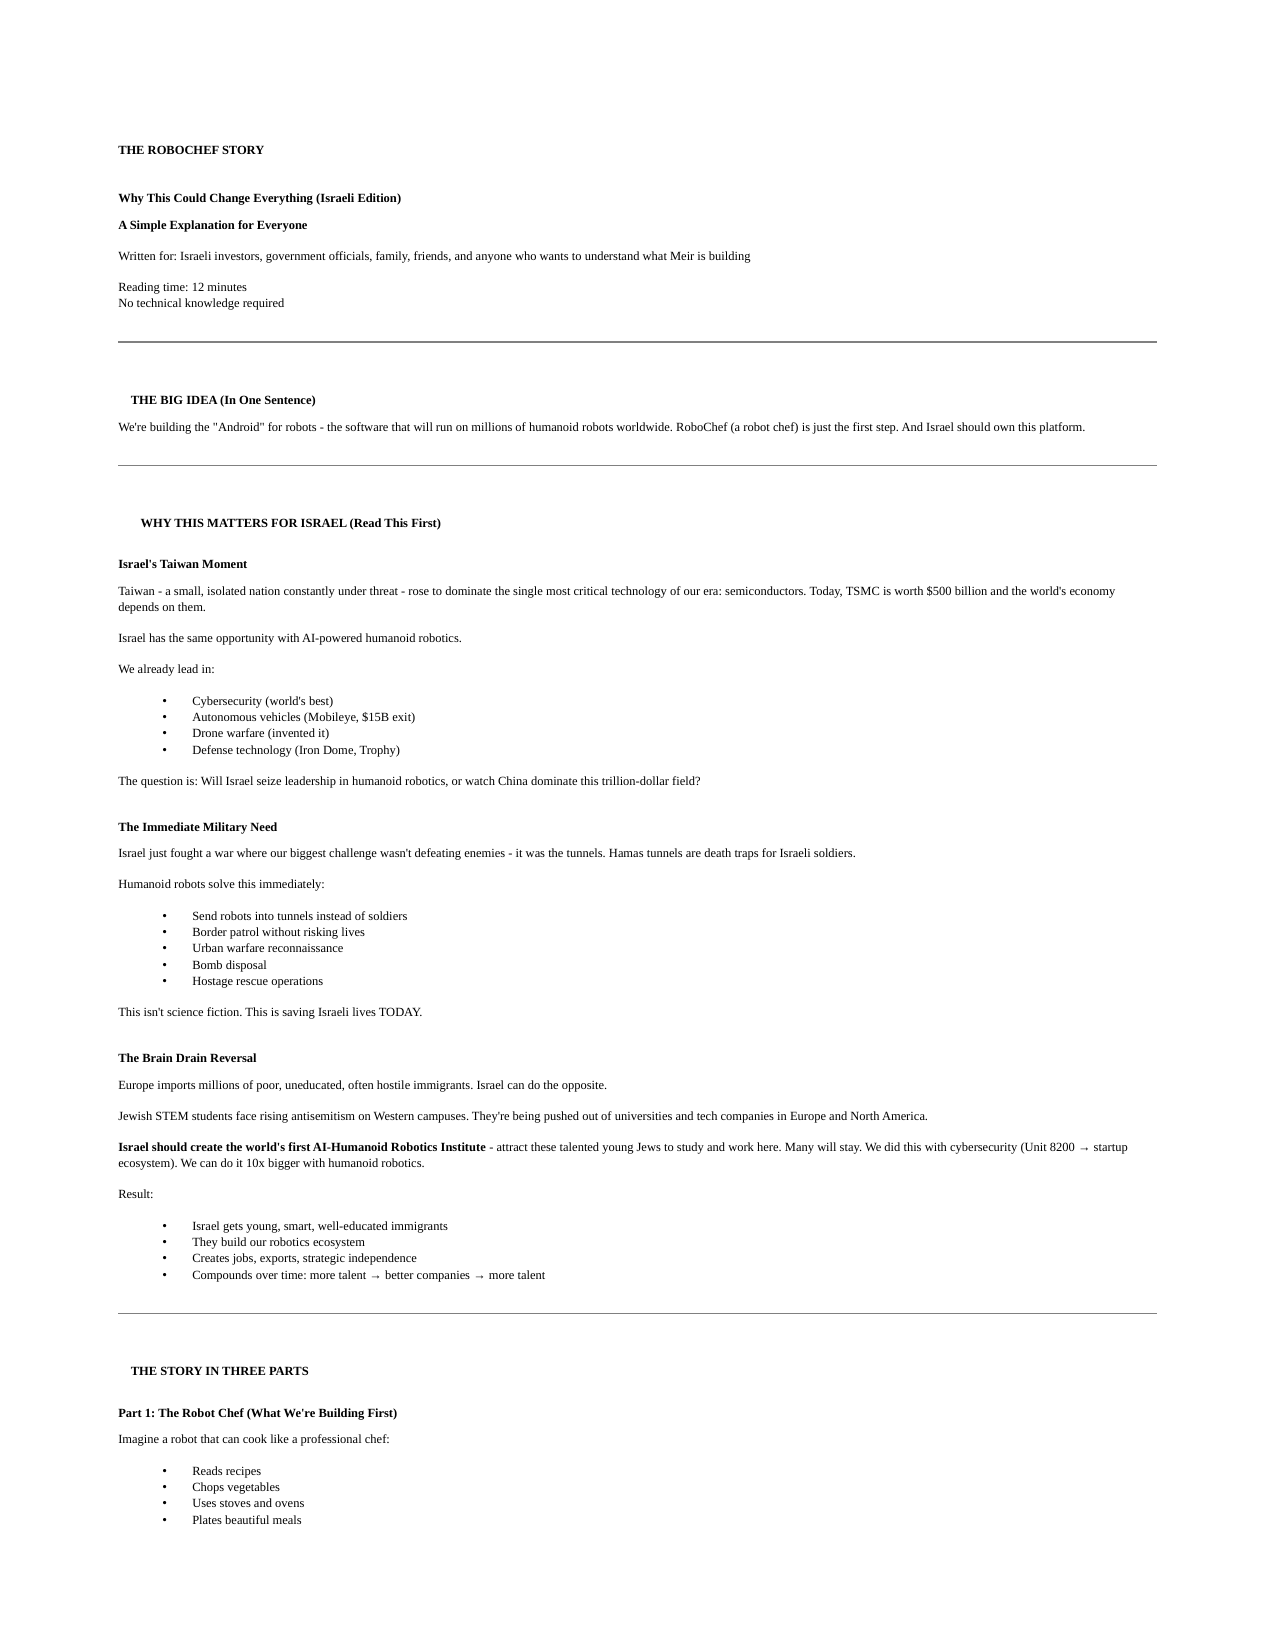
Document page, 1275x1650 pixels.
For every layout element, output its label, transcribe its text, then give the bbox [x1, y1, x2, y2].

text Israel just fought a war where our biggest challenge wasn't defeating enemies - it was the tunnels. Hamas tunnels are death traps for Israeli soldiers. [118, 846, 1157, 861]
list Compounds over time: more talent → better companies → more talent [162, 1268, 1157, 1282]
list Urban warfare reconnaissance [162, 941, 1157, 956]
list Defense technology (Iron Dome, Trophy) [162, 743, 1157, 757]
text Result: [118, 1187, 1157, 1202]
text We're building the "Android" for robots - the software that will run on millions of humanoid robots worldwide. RoboChef (a robot chef) is just the first step. And Israel should own this platform. [118, 419, 1157, 434]
subtitle 🤔 THE BIG IDEA (In One Sentence) [118, 392, 1157, 407]
list Cybersecurity (world's best) [162, 693, 1157, 708]
text We already lead in: [118, 662, 1157, 677]
text Written for: Israeli investors, government officials, family, friends, and anyone who wants to understand what Meir is building [118, 249, 1157, 263]
list Israel gets young, smart, well-educated immigrants [162, 1218, 1157, 1233]
subtitle The Brain Drain Reversal [118, 1051, 1157, 1065]
list They build our robotics ecosystem [162, 1235, 1157, 1249]
list Border patrol without risking lives [162, 925, 1157, 939]
list Bomb disposal [162, 958, 1157, 972]
list Chops vegetables [162, 1480, 1157, 1494]
text Europe imports millions of poor, uneducated, often hostile immigrants. Israel can do the opposite. [118, 1078, 1157, 1092]
subtitle Part 1: The Robot Chef (What We're Building First) [118, 1405, 1157, 1420]
text The question is: Will Israel seize leadership in humanoid robotics, or watch China dominate this trillion-dollar field? [118, 774, 1157, 788]
list Uses stoves and ovens [162, 1496, 1157, 1511]
subtitle Israel's Taiwan Moment [118, 557, 1157, 571]
text Humanoid robots solve this immediately: [118, 877, 1157, 892]
list Plates beautiful meals [162, 1513, 1157, 1527]
text Reading time: 12 minutes No technical knowledge required [118, 280, 1157, 311]
list Send robots into tunnels instead of soldiers [162, 908, 1157, 923]
text Imagine a robot that can cook like a professional chef: [118, 1432, 1157, 1447]
text A Simple Explanation for Everyone [118, 218, 1157, 232]
list Drone warfare (invented it) [162, 726, 1157, 741]
subtitle 🇮🇱 WHY THIS MATTERS FOR ISRAEL (Read This First) [118, 515, 1157, 530]
subtitle Why This Could Change Everything (Israeli Edition) [118, 191, 1157, 205]
text This isn't science fiction. This is saving Israeli lives TODAY. [118, 1005, 1157, 1019]
text Israel should create the world's first AI-Humanoid Robotics Institute - attract these talented young Jews to study and work here. Many will stay. We did this with cybersecurity (Unit 8200 → startup ecosystem). We can do it 10x bigger with humanoid robotics. [118, 1140, 1157, 1171]
text Israel has the same opportunity with AI-powered humanoid robotics. [118, 631, 1157, 646]
subtitle The Immediate Military Need [118, 819, 1157, 834]
subtitle THE ROBOCHEF STORY [118, 143, 1157, 157]
text Taiwan - a small, isolated nation constantly under threat - rose to dominate the single most critical technology of our era: semiconductors. Today, TSMC is worth $500 billion and the world's economy depends on them. [118, 584, 1157, 614]
list Reads recipes [162, 1463, 1157, 1478]
list Creates jobs, exports, strategic independence [162, 1251, 1157, 1266]
list Autonomous vehicles (Mobileye, $15B exit) [162, 710, 1157, 724]
list Hostage rescue operations [162, 974, 1157, 988]
subtitle 📖 THE STORY IN THREE PARTS [118, 1364, 1157, 1378]
text Jewish STEM students face rising antisemitism on Western campuses. They're being pushed out of universities and tech companies in Europe and North America. [118, 1109, 1157, 1123]
